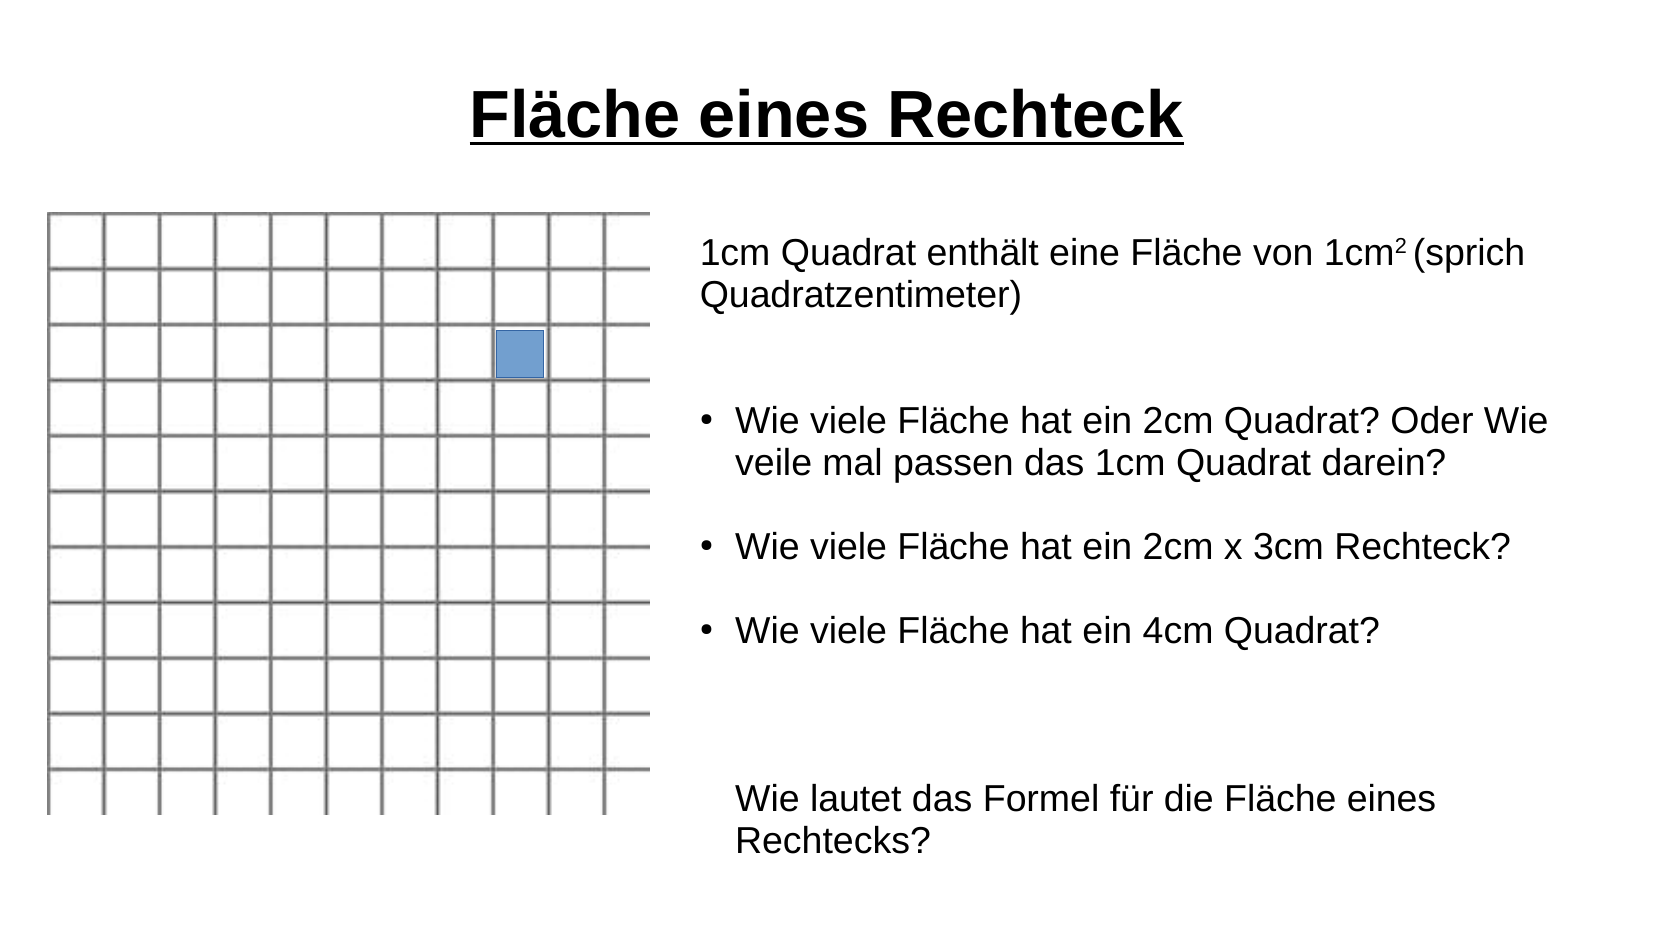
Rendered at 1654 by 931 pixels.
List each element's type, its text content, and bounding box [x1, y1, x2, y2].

title Fläche eines Rechteck [82, 37, 1571, 193]
picture [47, 212, 650, 815]
text_box 1cm Quadrat enthält eine Fläche von 1cm2 (sprich Quadratzentimeter) Wie viele Fläche hat ein 2cm Quadrat? Oder Wie veile mal passen das 1cm Quadrat darein? Wie viele Fläche hat ein 2cm x 3cm Rechteck? Wie viele Fläche hat ein 4cm Quadrat? Wie lautet das Formel für die Fläche eines Rechtecks? [685, 224, 1642, 931]
text_box [496, 330, 544, 378]
